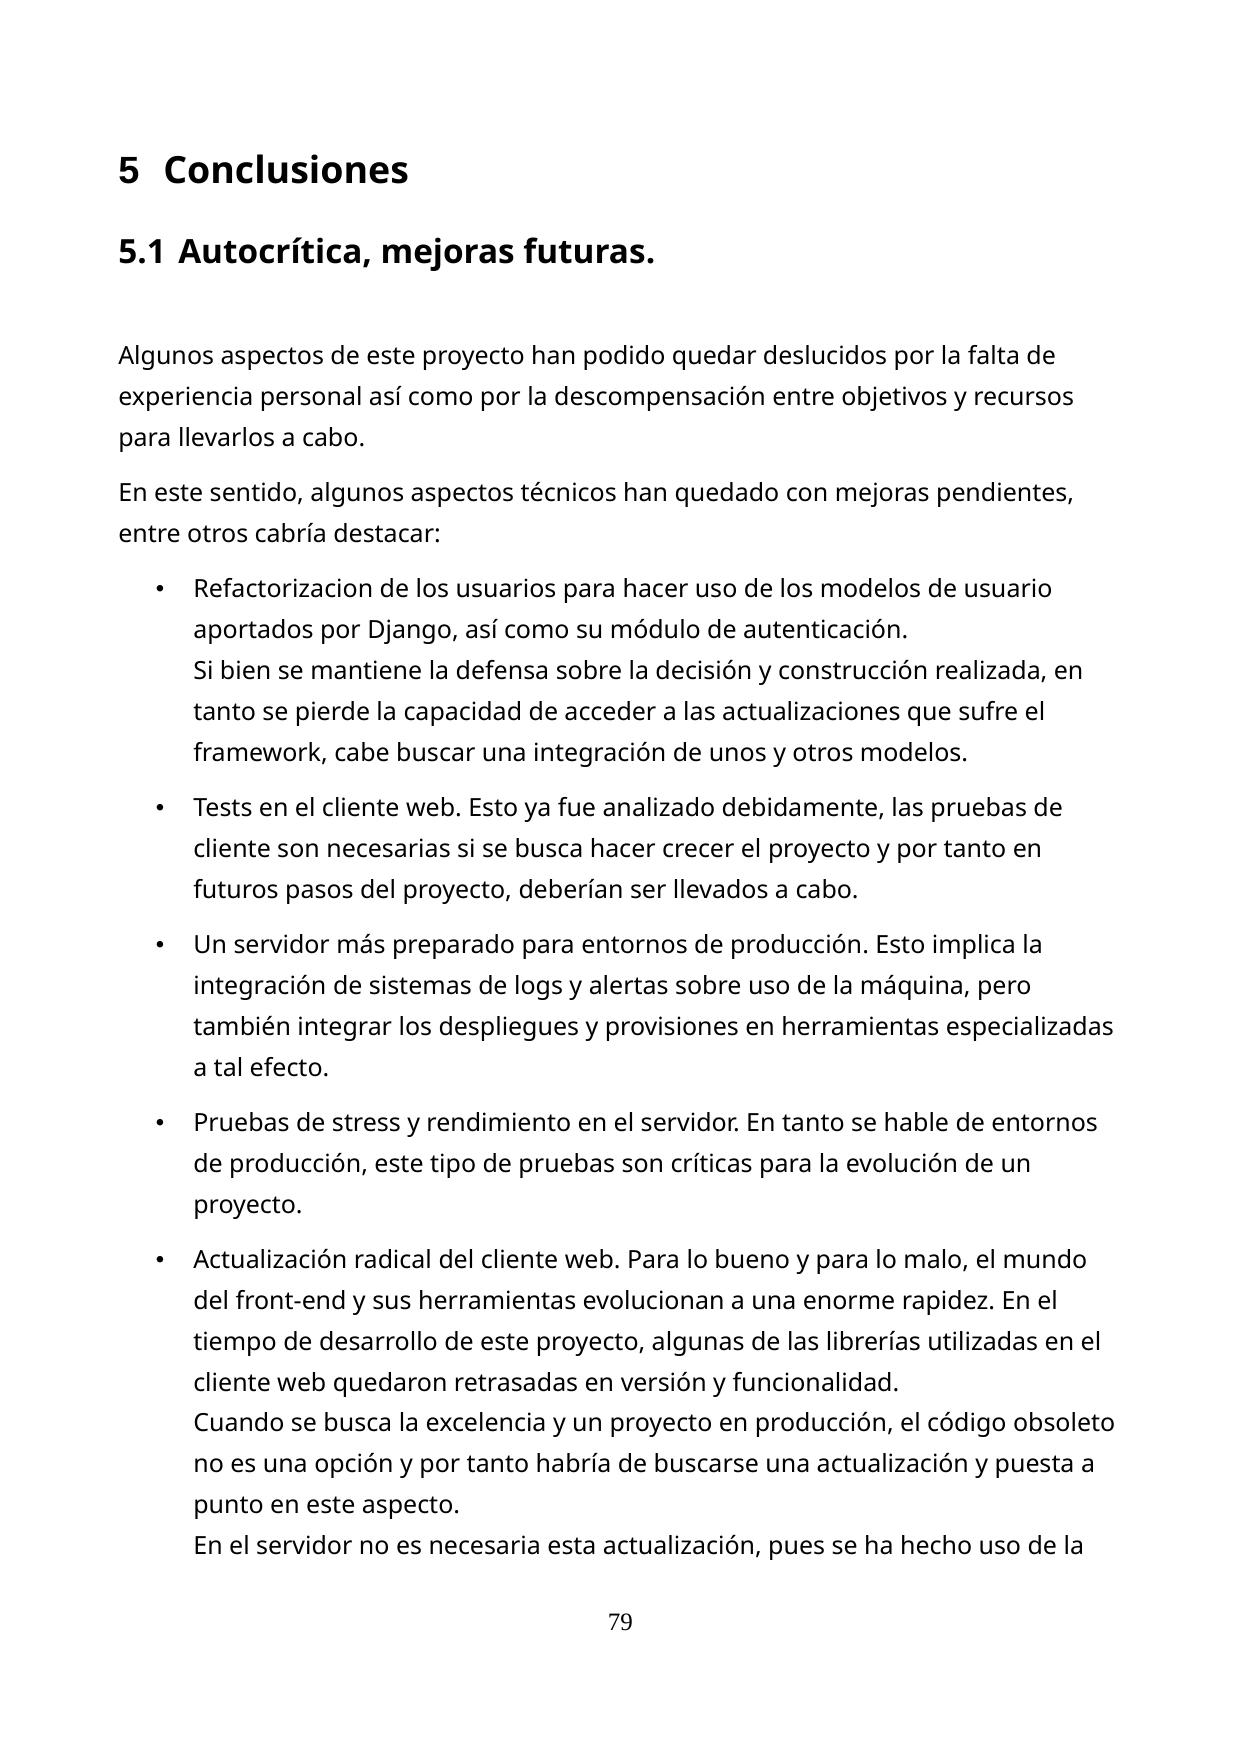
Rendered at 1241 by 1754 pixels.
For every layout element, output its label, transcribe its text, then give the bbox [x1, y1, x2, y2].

subtitle Autocrítica, mejoras futuras. [118, 227, 1122, 273]
subtitle Conclusiones [118, 143, 1122, 194]
list Pruebas de stress y rendimiento en el servidor. En tanto se hable de entornos de producción, este tipo de pruebas son críticas para la evolución de un proyecto. [156, 1105, 1122, 1220]
list Actualización radical del cliente web. Para lo bueno y para lo malo, el mundo del front-end y sus herramientas evolucionan a una enorme rapidez. En el tiempo de desarrollo de este proyecto, algunas de las librerías utilizadas en el cliente web quedaron retrasadas en versión y funcionalidad. Cuando se busca la excelencia y un proyecto en producción, el código obsoleto no es una opción y por tanto habría de buscarse una actualización y puesta a punto en este aspecto. En el servidor no es necesaria esta actualización, pues se ha hecho uso de la [156, 1242, 1122, 1562]
list Un servidor más preparado para entornos de producción. Esto implica la integración de sistemas de logs y alertas sobre uso de la máquina, pero también integrar los despliegues y provisiones en herramientas especializadas a tal efecto. [156, 927, 1122, 1083]
list Tests en el cliente web. Esto ya fue analizado debidamente, las pruebas de cliente son necesarias si se busca hacer crecer el proyecto y por tanto en futuros pasos del proyecto, deberían ser llevados a cabo. [156, 790, 1122, 905]
text Algunos aspectos de este proyecto han podido quedar deslucidos por la falta de experiencia personal así como por la descompensación entre objetivos y recursos para llevarlos a cabo. [118, 285, 1122, 453]
list Refactorizacion de los usuarios para hacer uso de los modelos de usuario aportados por Django, así como su módulo de autenticación. Si bien se mantiene la defensa sobre la decisión y construcción realizada, en tanto se pierde la capacidad de acceder a las actualizaciones que sufre el framework, cabe buscar una integración de unos y otros modelos. [156, 571, 1122, 768]
text En este sentido, algunos aspectos técnicos han quedado con mejoras pendientes, entre otros cabría destacar: [118, 475, 1122, 549]
